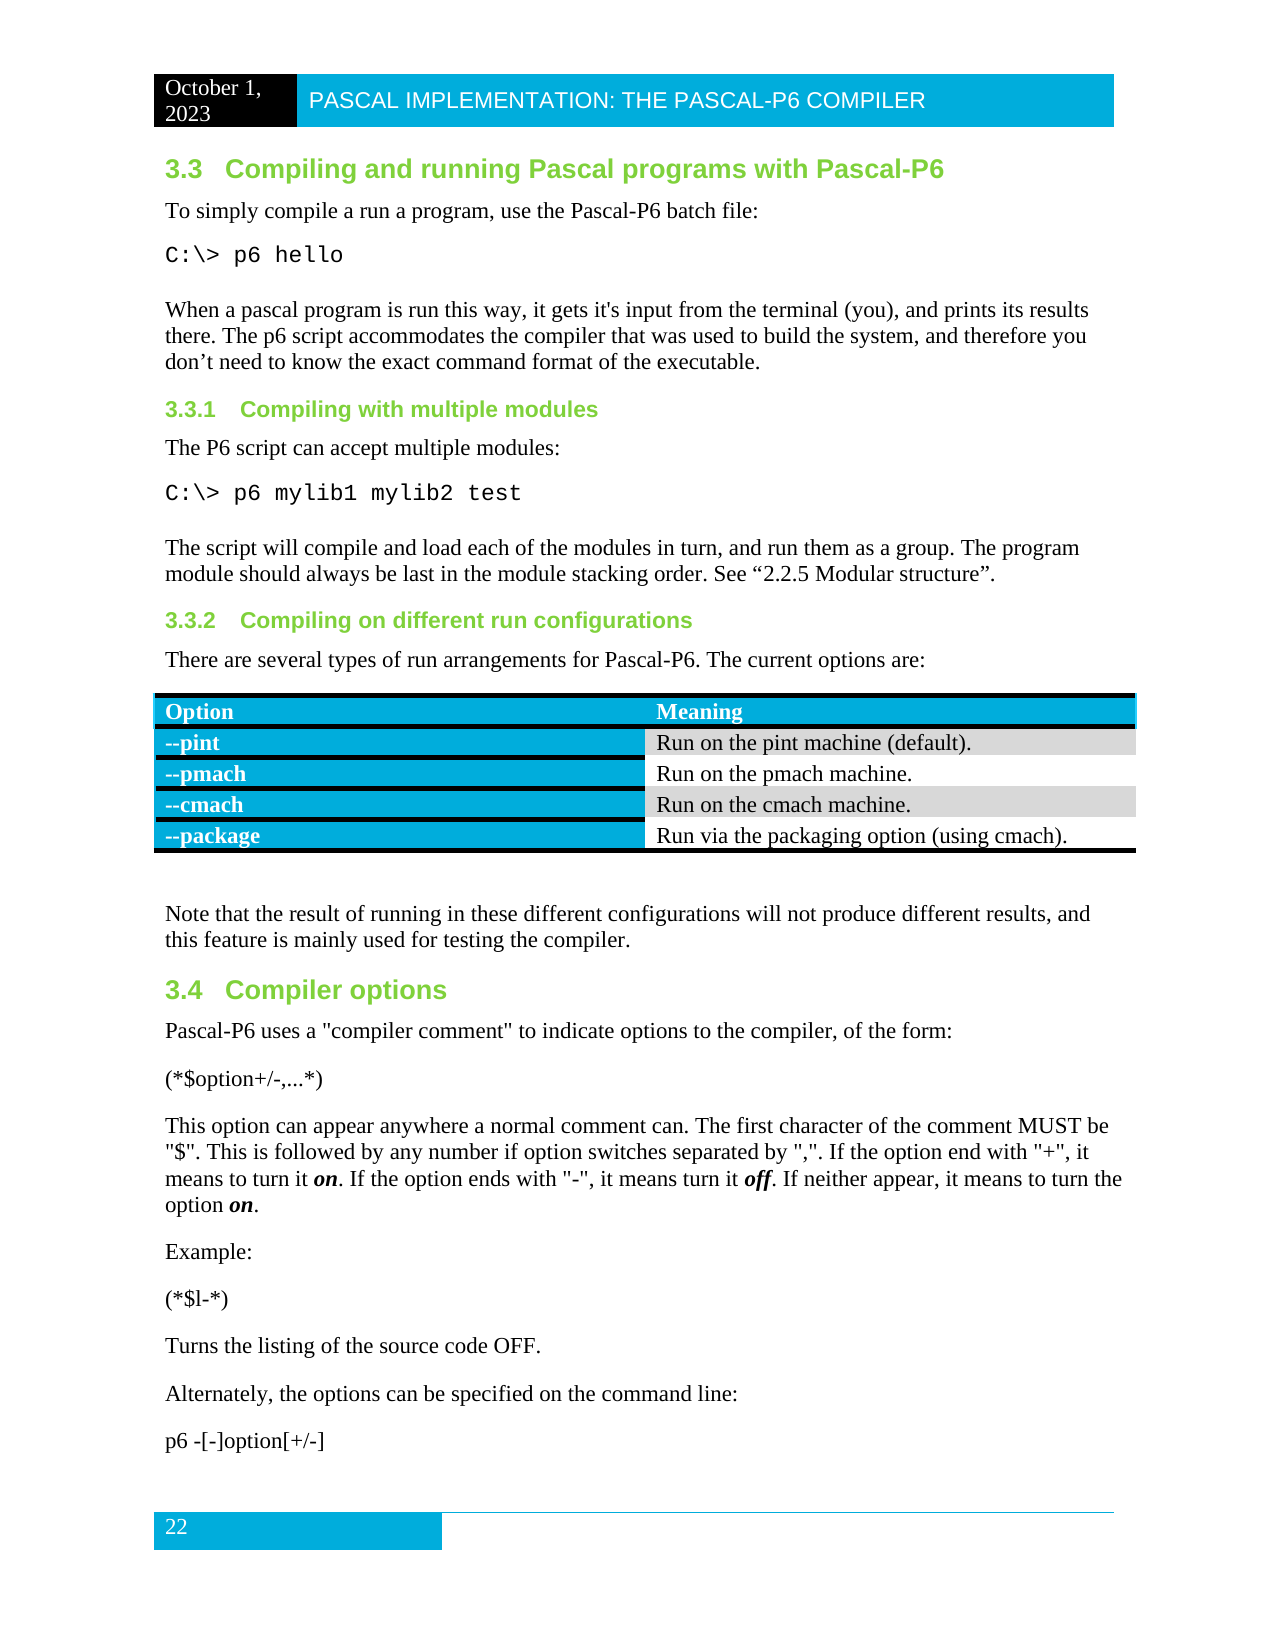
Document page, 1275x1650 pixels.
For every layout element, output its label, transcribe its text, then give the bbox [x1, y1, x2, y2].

subtitle Compiler options [165, 974, 1125, 1005]
text Pascal-P6 uses a "compiler comment" to indicate options to the compiler, of the form: [165, 1017, 1125, 1044]
text (*$l-*) [165, 1285, 1125, 1312]
subtitle Compiling on different run configurations [165, 607, 1125, 633]
text This option can appear anywhere a normal comment can. The first character of the comment MUST be "$". This is followed by any number if option switches separated by ",". If the option end with "+", it means to turn it on. If the option ends with "-", it means turn it off. If neither appear, it means to turn the option on. [165, 1112, 1125, 1217]
subtitle Compiling and running Pascal programs with Pascal-P6 [165, 153, 1125, 184]
text There are several types of run arrangements for Pascal-P6. The current options are: [165, 646, 1125, 672]
text C:\> p6 mylib1 mylib2 test [165, 482, 1125, 508]
text Alternately, the options can be specified on the command line: [165, 1380, 1125, 1406]
text Turns the listing of the source code OFF. [165, 1332, 1125, 1359]
table_header Option [155, 698, 645, 724]
table_cell Run on the cmach machine. [645, 786, 1136, 817]
table_cell --pmach [154, 755, 645, 786]
table_cell Run via the packaging option (using cmach). [645, 817, 1136, 848]
table_cell Run on the pint machine (default). [645, 729, 1136, 755]
table_cell --pint [154, 729, 645, 755]
subtitle Compiling with multiple modules [165, 396, 1125, 422]
text The script will compile and load each of the modules in turn, and run them as a group. The program module should always be last in the module stacking order. See “2.2.5 Modular structure”. [165, 533, 1125, 586]
table_cell --cmach [154, 786, 645, 817]
text Note that the result of running in these different configurations will not produce different results, and this feature is mainly used for testing the compiler. [165, 900, 1125, 953]
table_cell Run on the pmach machine. [645, 755, 1136, 786]
text The P6 script can accept multiple modules: [165, 434, 1125, 461]
table_header Meaning [645, 698, 1135, 724]
text (*$option+/-,...*) [165, 1065, 1125, 1091]
text Example: [165, 1238, 1125, 1264]
text When a pascal program is run this way, it gets it's input from the terminal (you), and prints its results there. The p6 script accommodates the compiler that was used to build the system, and therefore you don’t need to know the exact command format of the executable. [165, 296, 1125, 375]
table_cell --package [154, 817, 645, 848]
text To simply compile a run a program, use the Pascal-P6 batch file: [165, 197, 1125, 223]
text C:\> p6 hello [165, 244, 1125, 270]
text p6 -[-]option[+/-] [165, 1427, 1125, 1453]
